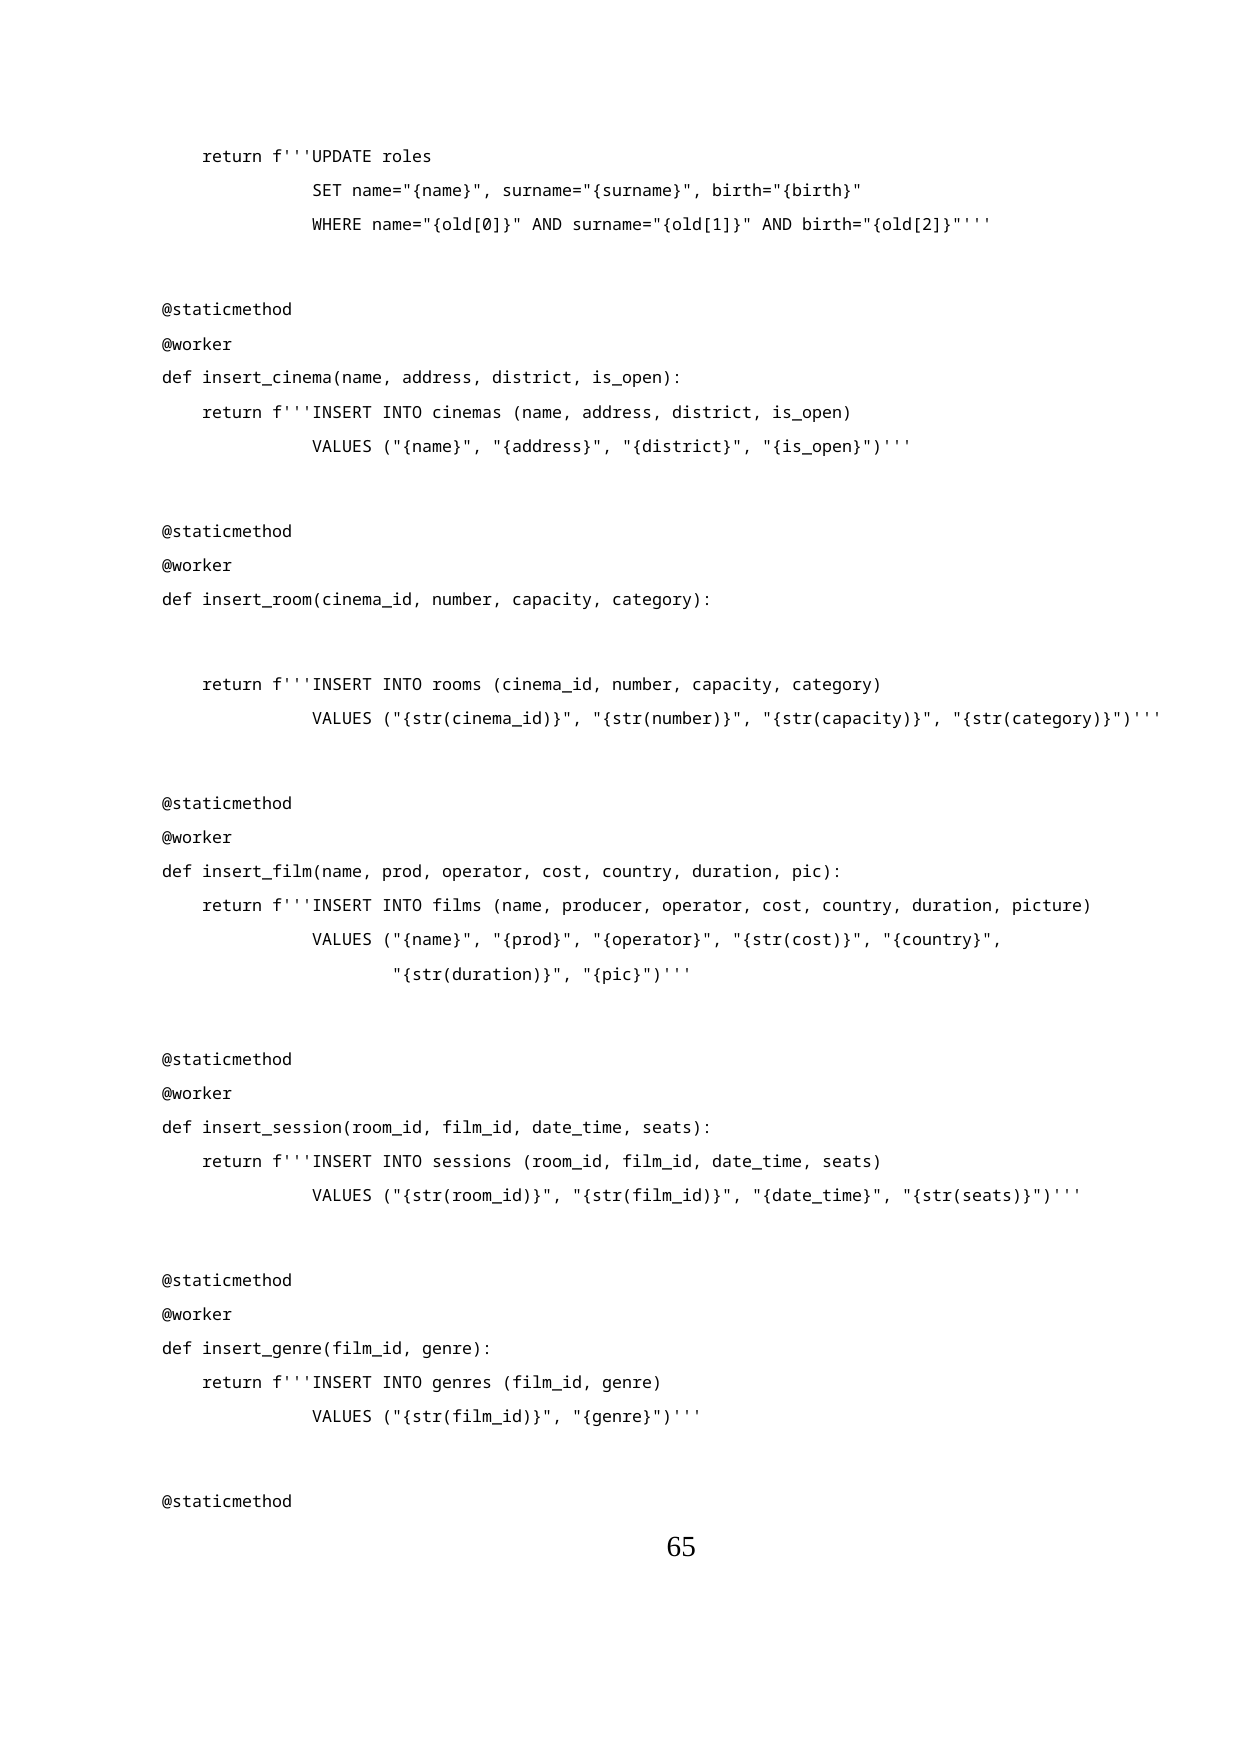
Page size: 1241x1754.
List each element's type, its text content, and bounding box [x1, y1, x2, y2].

text SET name="{name}", surname="{surname}", birth="{birth}" [122, 179, 1181, 202]
text return f'''INSERT INTO rooms (cinema_id, number, capacity, category) [122, 673, 1181, 695]
text VALUES ("{name}", "{address}", "{district}", "{is_open}")''' [122, 434, 1181, 457]
text WHERE name="{old[0]}" AND surname="{old[1]}" AND birth="{old[2]}"''' [122, 213, 1181, 236]
text def insert_cinema(name, address, district, is_open): [122, 366, 1181, 389]
text def insert_film(name, prod, operator, cost, country, duration, pic): [122, 860, 1181, 883]
text return f'''INSERT INTO genres (film_id, genre) [122, 1371, 1181, 1393]
text VALUES ("{name}", "{prod}", "{operator}", "{str(cost)}", "{country}", [122, 928, 1181, 951]
text return f'''UPDATE roles [122, 145, 1181, 167]
text @staticmethod [122, 1490, 1181, 1513]
text return f'''INSERT INTO films (name, producer, operator, cost, country, duration, picture) [122, 894, 1181, 917]
text VALUES ("{str(cinema_id)}", "{str(number)}", "{str(capacity)}", "{str(category)}")''' [122, 707, 1181, 729]
text @staticmethod [122, 298, 1181, 321]
text @staticmethod [122, 519, 1181, 542]
text @worker [122, 1303, 1181, 1325]
text @worker [122, 332, 1181, 355]
text def insert_room(cinema_id, number, capacity, category): [122, 587, 1181, 610]
text @worker [122, 826, 1181, 848]
text "{str(duration)}", "{pic}")''' [122, 962, 1181, 985]
text VALUES ("{str(room_id)}", "{str(film_id)}", "{date_time}", "{str(seats)}")''' [122, 1183, 1181, 1206]
text def insert_genre(film_id, genre): [122, 1337, 1181, 1359]
text @staticmethod [122, 1047, 1181, 1070]
text return f'''INSERT INTO cinemas (name, address, district, is_open) [122, 400, 1181, 423]
text VALUES ("{str(film_id)}", "{genre}")''' [122, 1405, 1181, 1427]
text @worker [122, 1081, 1181, 1104]
text @staticmethod [122, 792, 1181, 814]
text return f'''INSERT INTO sessions (room_id, film_id, date_time, seats) [122, 1149, 1181, 1172]
text @staticmethod [122, 1268, 1181, 1291]
text @worker [122, 553, 1181, 576]
text def insert_session(room_id, film_id, date_time, seats): [122, 1115, 1181, 1138]
